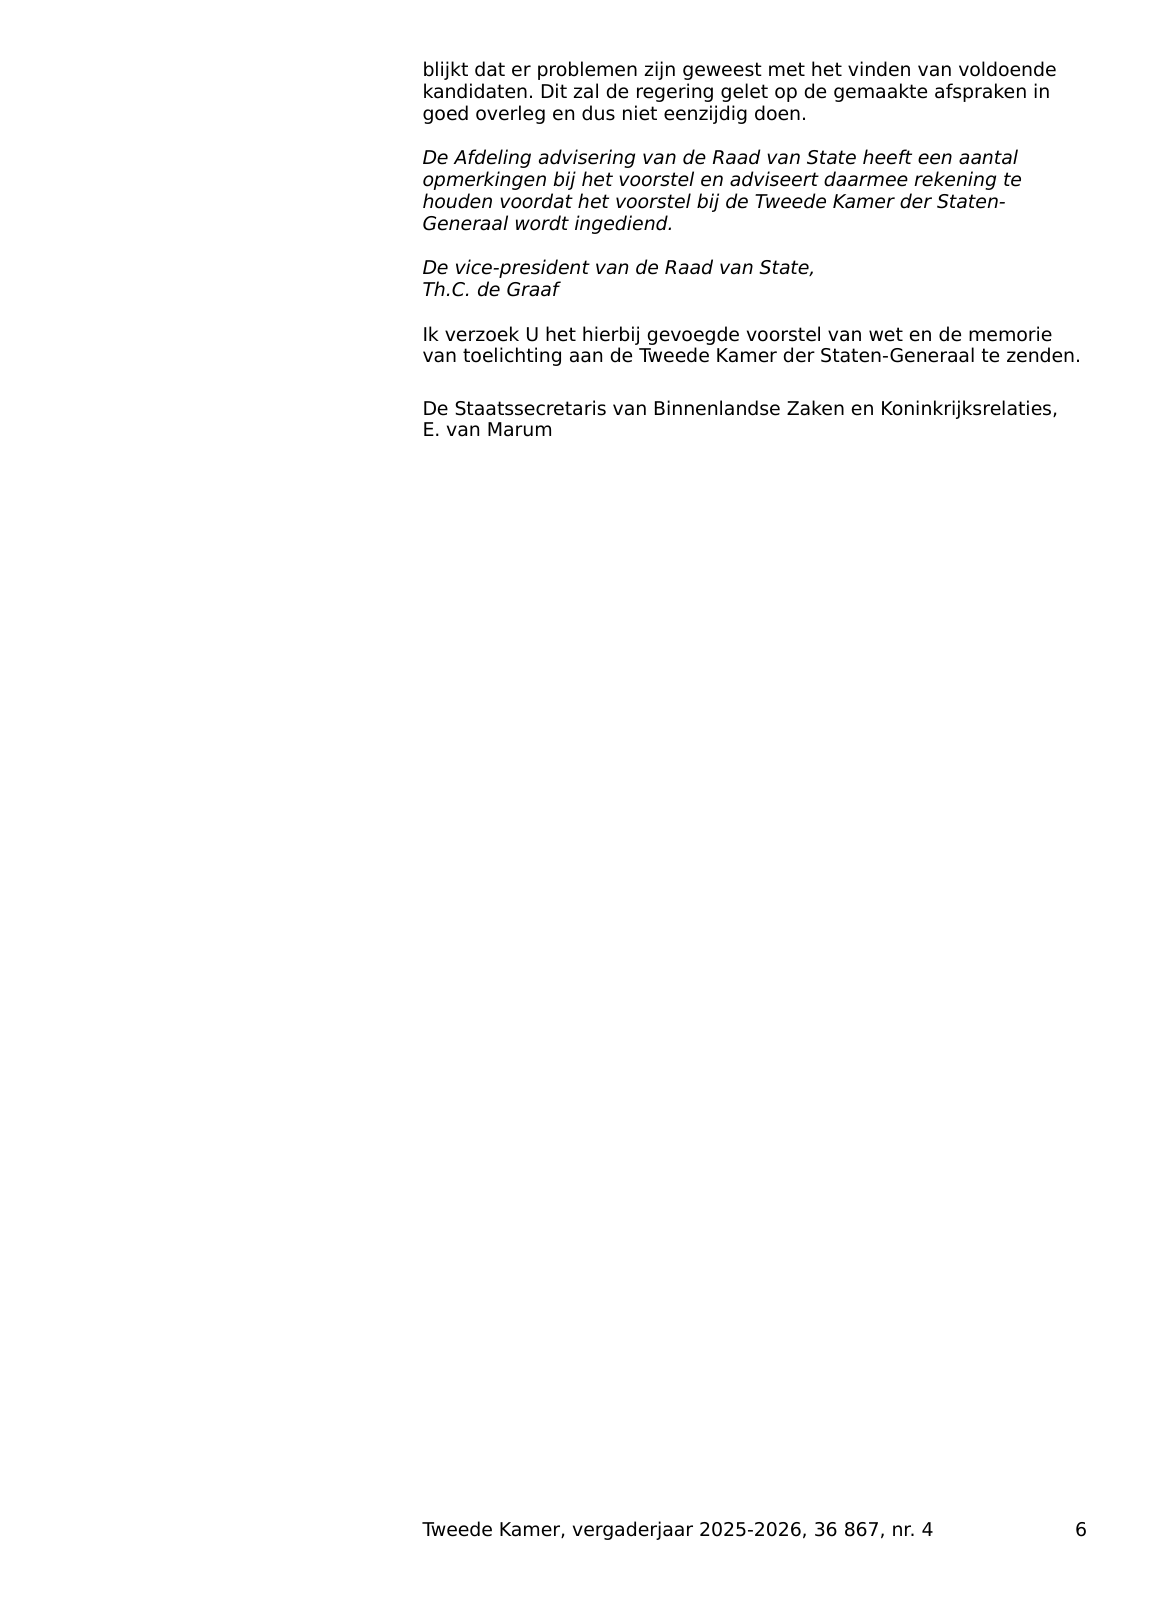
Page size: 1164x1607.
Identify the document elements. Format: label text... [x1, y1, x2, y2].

text De vice-president van de Raad van State, [422, 257, 1087, 279]
text De Staatssecretaris van Binnenlandse Zaken en Koninkrijksrelaties, E. van Marum [422, 397, 1087, 441]
text Ik verzoek U het hierbij gevoegde voorstel van wet en de memorie van toelichting aan de Tweede Kamer der Staten-Generaal te zenden. [422, 323, 1087, 367]
text blijkt dat er problemen zijn geweest met het vinden van voldoende kandidaten. Dit zal de regering gelet op de gemaakte afspraken in goed overleg en dus niet eenzijdig doen. [422, 59, 1087, 125]
text De Afdeling advisering van de Raad van State heeft een aantal opmerkingen bij het voorstel en adviseert daarmee rekening te houden voordat het voorstel bij de Tweede Kamer der Staten-Generaal wordt ingediend. [422, 147, 1087, 235]
text Th.C. de Graaf [422, 279, 1087, 301]
